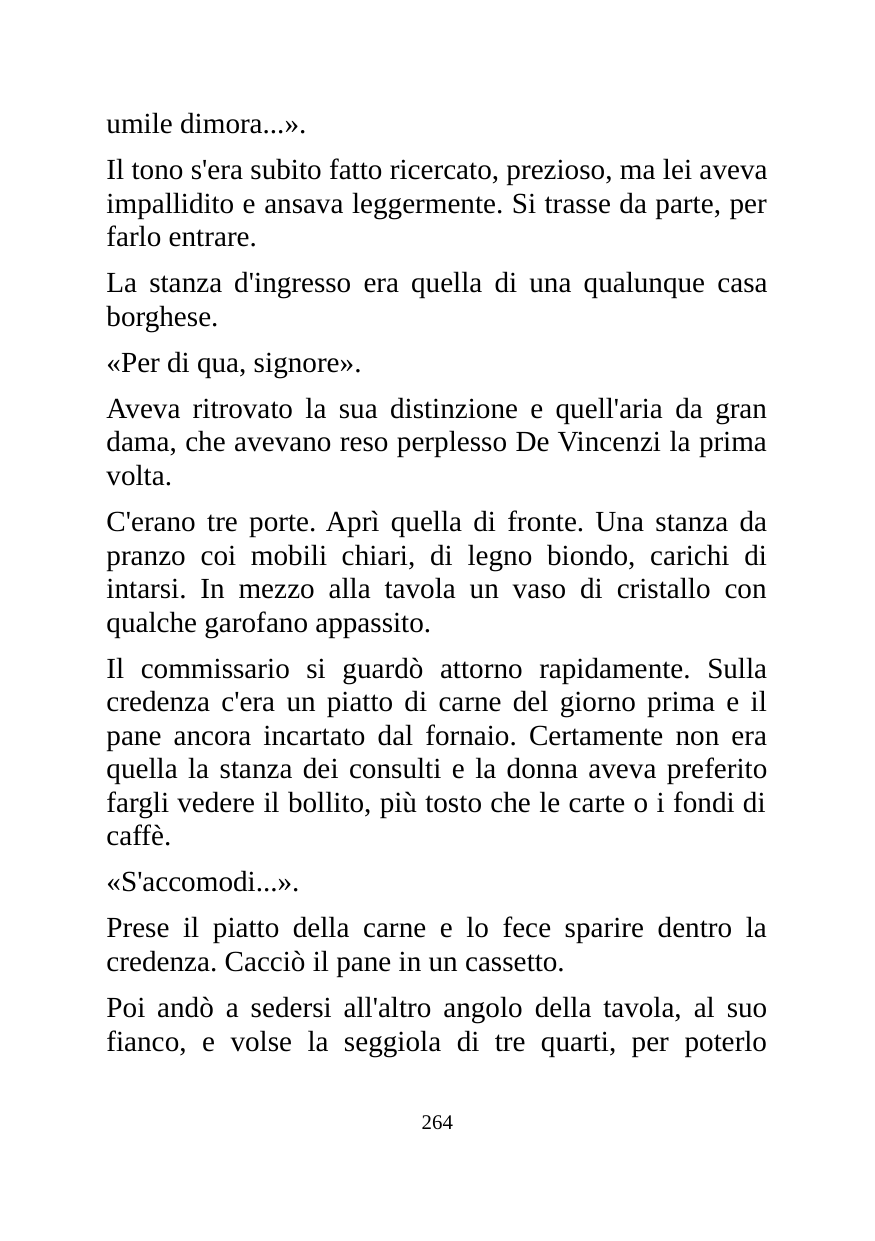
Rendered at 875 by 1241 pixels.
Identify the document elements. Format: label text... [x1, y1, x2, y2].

text Il commissario si guardò attorno rapidamente. Sulla credenza c'era un piatto di carne del giorno prima e il pane ancora incartato dal fornaio. Certamente non era quella la stanza dei consulti e la donna aveva preferito fargli vedere il bollito, più tosto che le carte o i fondi di caffè. [106, 651, 768, 852]
text Prese il piatto della carne e lo fece sparire dentro la credenza. Cacciò il pane in un cassetto. [106, 911, 768, 978]
text Poi andò a sedersi all'altro angolo della tavola, al suo fianco, e volse la seggiola di tre quarti, per poterlo [106, 990, 768, 1057]
text «Per di qua, signore». [106, 345, 768, 378]
text Il tono s'era subito fatto ricercato, prezioso, ma lei aveva impallidito e ansava leggermente. Si trasse da parte, per farlo entrare. [106, 152, 768, 253]
text umile dimora...». [106, 106, 768, 140]
text Aveva ritrovato la sua distinzione e quell'aria da gran dama, che avevano reso perplesso De Vincenzi la prima volta. [106, 391, 768, 492]
text La stanza d'ingresso era quella di una qualunque casa borghese. [106, 265, 768, 332]
text «S'accomodi...». [106, 864, 768, 898]
text C'erano tre porte. Aprì quella di fronte. Una stanza da pranzo coi mobili chiari, di legno biondo, carichi di intarsi. In mezzo alla tavola un vaso di cristallo con qualche garofano appassito. [106, 504, 768, 638]
